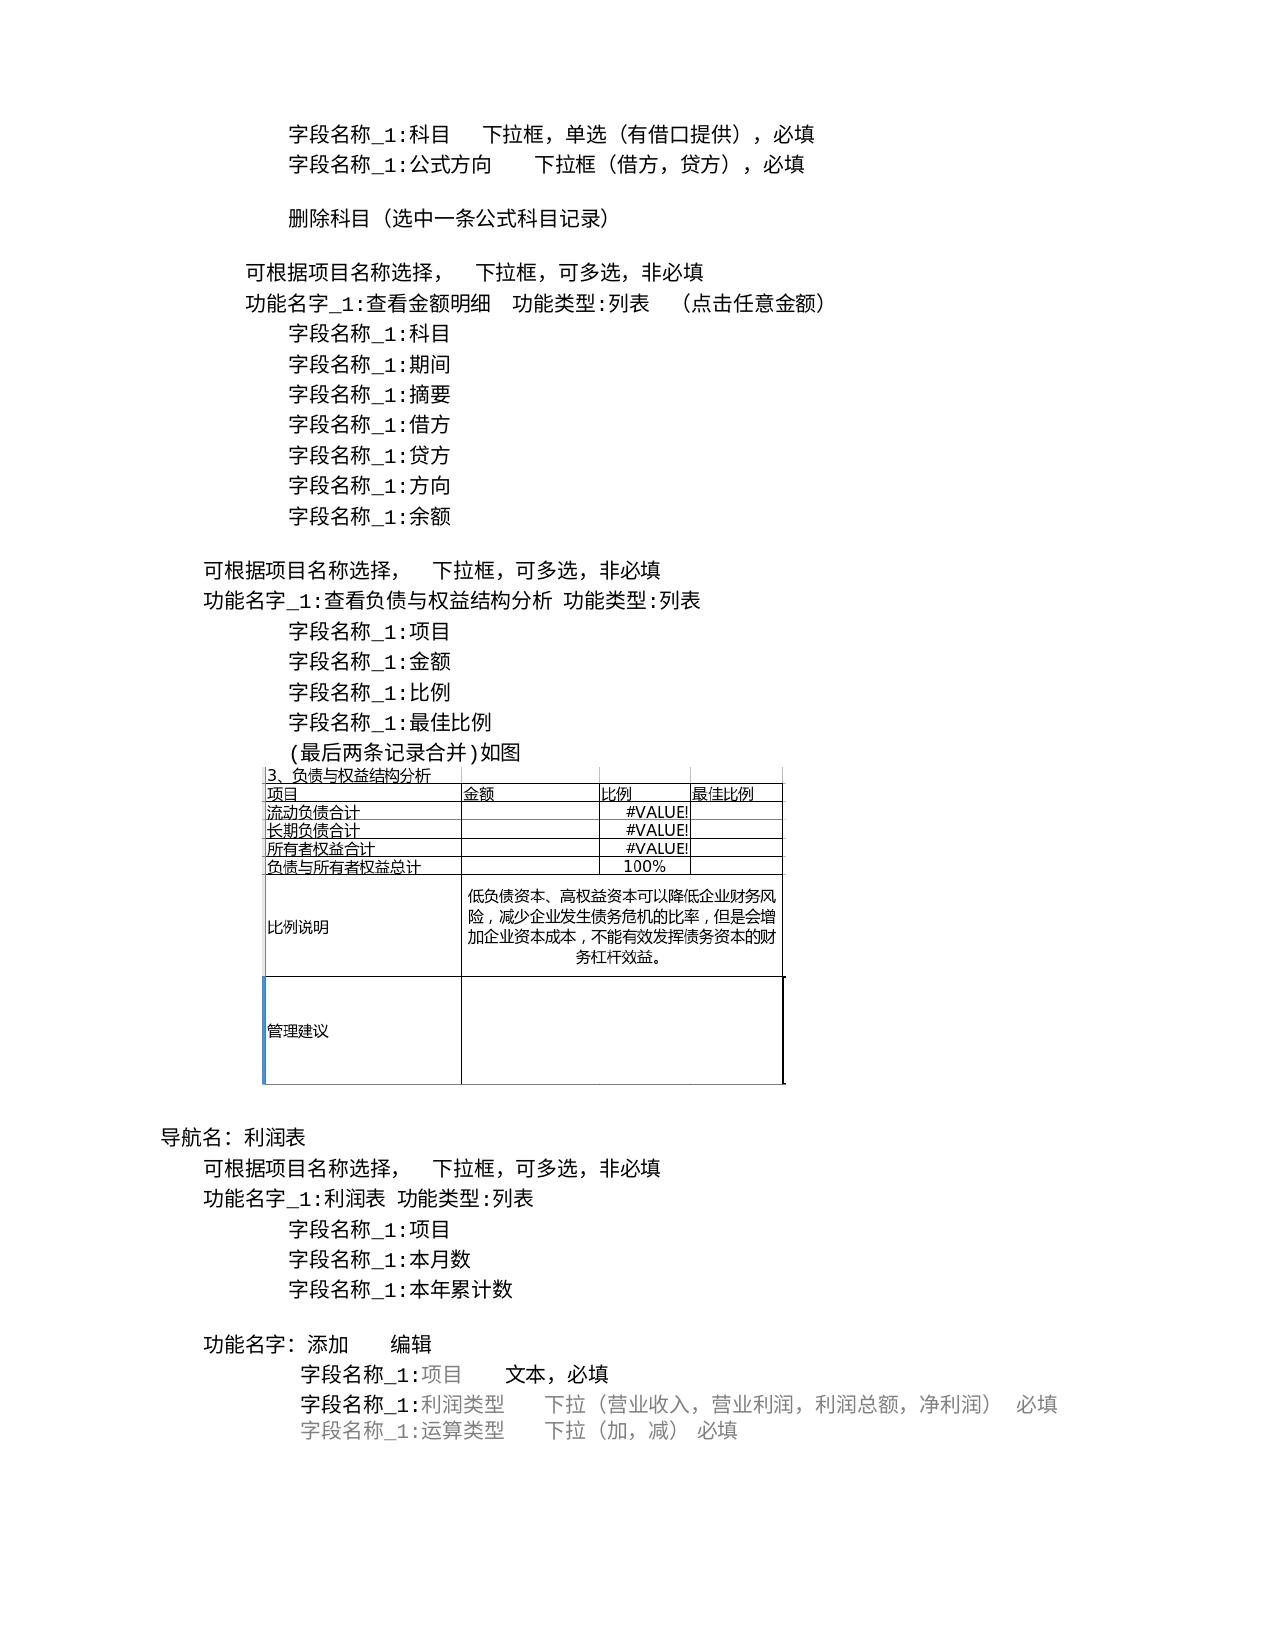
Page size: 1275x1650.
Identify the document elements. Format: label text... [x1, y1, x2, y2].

text 字段名称_1:金额 [118, 645, 1157, 676]
text 字段名称_1:余额 [118, 500, 1157, 530]
text 字段名称_1:借方 [118, 409, 1157, 439]
text (最后两条记录合并)如图 [118, 737, 1157, 767]
text 字段名称_1:科目 [118, 317, 1157, 348]
text 可根据项目名称选择， 下拉框，可多选，非必填 [118, 554, 1157, 584]
text 字段名称_1:最佳比例 [118, 706, 1157, 737]
text 字段名称_1:利润类型 下拉（营业收入，营业利润，利润总额，净利润） 必填 [118, 1389, 1157, 1419]
text 删除科目（选中一条公式科目记录） [118, 203, 1157, 233]
text 功能名字_1:查看金额明细 功能类型:列表 （点击任意金额） [118, 287, 1157, 317]
text 可根据项目名称选择， 下拉框，可多选，非必填 [118, 257, 1157, 287]
text 功能名字_1:查看负债与权益结构分析 功能类型:列表 [118, 584, 1157, 615]
text 字段名称_1:比例 [118, 676, 1157, 706]
picture [262, 767, 786, 1085]
text 功能名字：添加 编辑 [118, 1328, 1157, 1358]
text 字段名称_1:期间 [118, 348, 1157, 378]
text 字段名称_1:贷方 [118, 439, 1157, 469]
text 字段名称_1:项目 [118, 615, 1157, 645]
text 字段名称_1:本年累计数 [118, 1274, 1157, 1304]
text 字段名称_1:运算类型 下拉（加，减） 必填 [118, 1419, 1157, 1445]
text 字段名称_1:本月数 [118, 1243, 1157, 1274]
text 字段名称_1:科目 下拉框，单选（有借口提供），必填 [118, 118, 1157, 148]
text 可根据项目名称选择， 下拉框，可多选，非必填 [118, 1152, 1157, 1182]
text 字段名称_1:方向 [118, 469, 1157, 500]
text 导航名：利润表 [118, 1122, 1157, 1152]
text 字段名称_1:项目 [118, 1213, 1157, 1243]
text 字段名称_1:公式方向 下拉框（借方，贷方），必填 [118, 148, 1157, 179]
text 字段名称_1:项目 文本，必填 [118, 1358, 1157, 1389]
text 功能名字_1:利润表 功能类型:列表 [118, 1182, 1157, 1213]
text 字段名称_1:摘要 [118, 378, 1157, 409]
